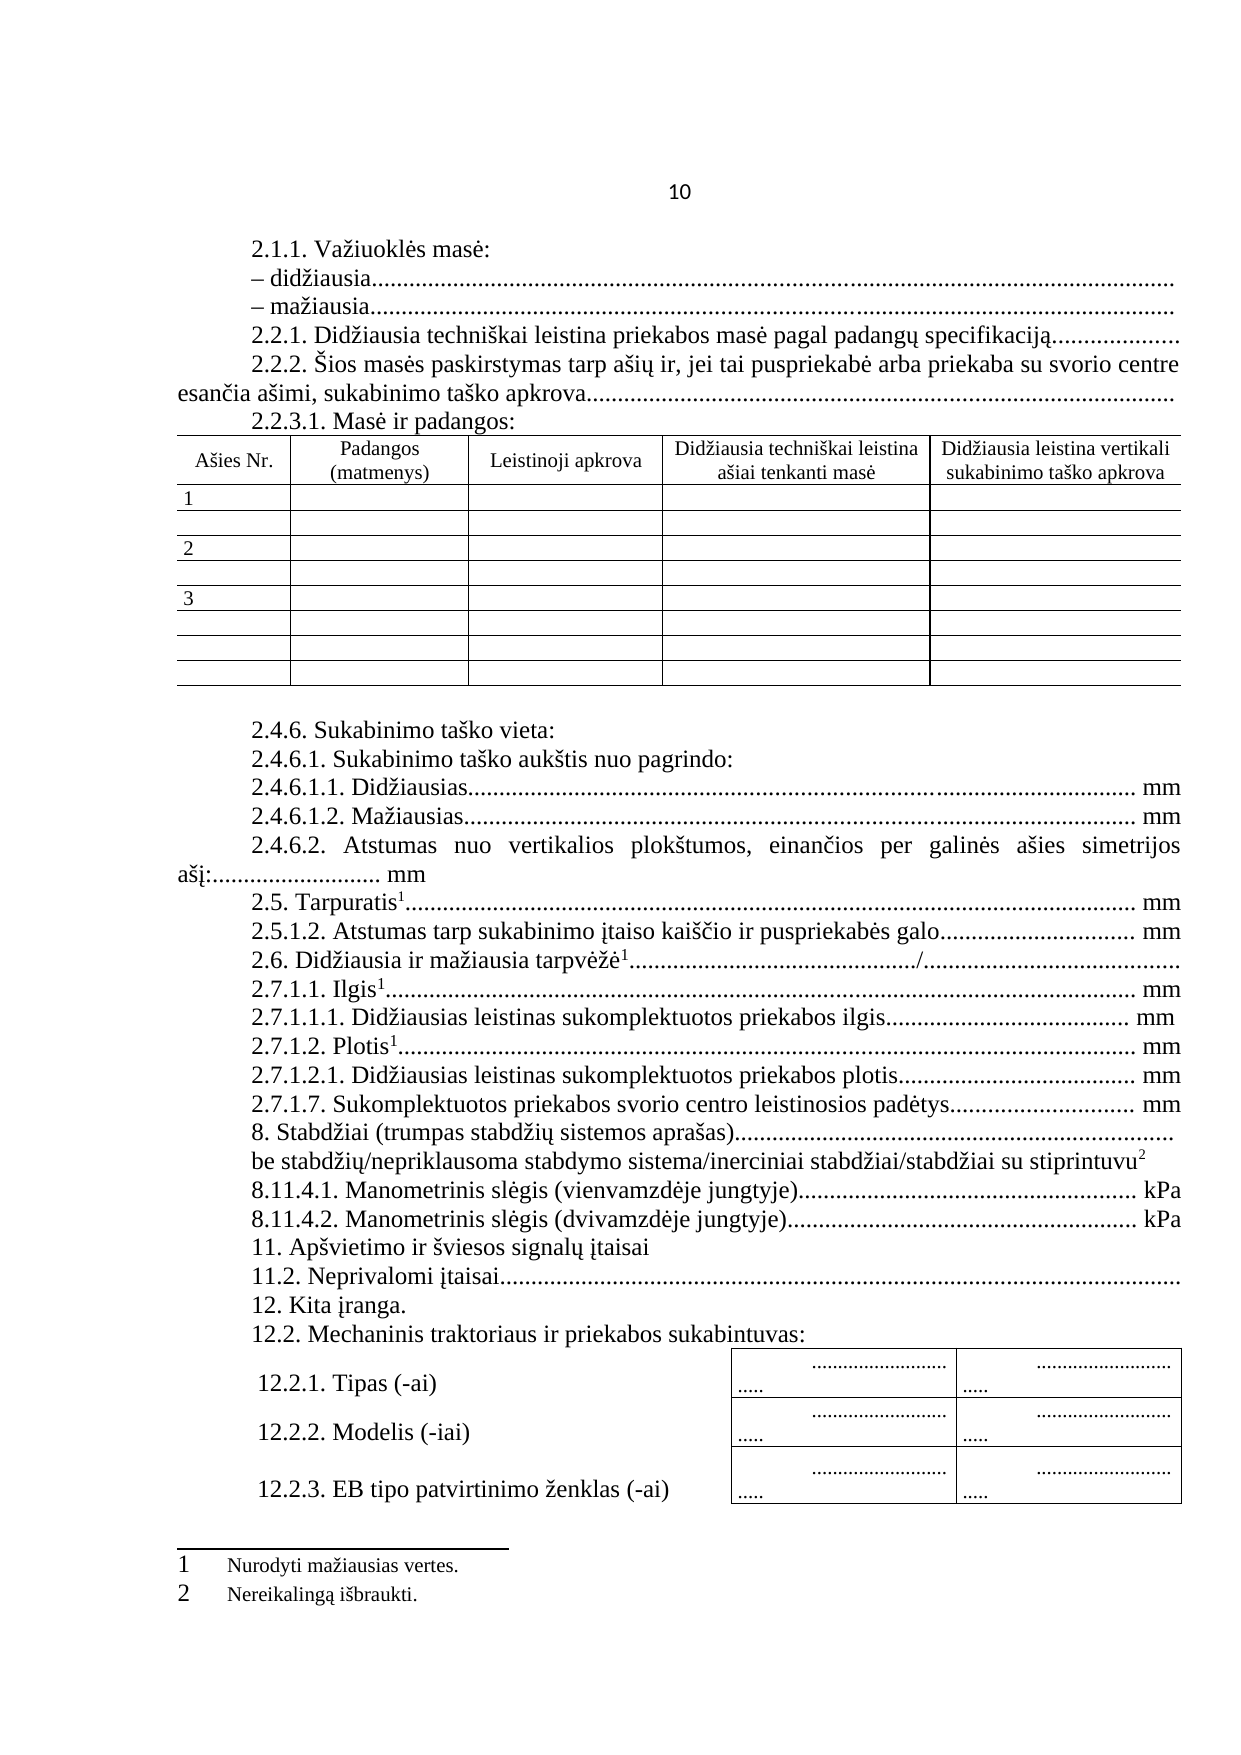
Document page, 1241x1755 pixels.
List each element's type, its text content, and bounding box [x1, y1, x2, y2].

table_cell 2 [177, 536, 290, 560]
text 2.4.6.1. Sukabinimo taško aukštis nuo pagrindo: [177, 744, 1181, 772]
table_cell [469, 511, 662, 534]
table_cell [931, 511, 1181, 534]
table_cell [291, 636, 468, 660]
table_cell [291, 586, 468, 610]
table_cell [291, 561, 468, 585]
table_cell ............................... [732, 1447, 956, 1503]
table_cell [931, 561, 1181, 585]
text – mažiausia ................................................... [177, 291, 1181, 320]
table_cell [469, 586, 662, 610]
table_cell [931, 536, 1181, 560]
text 2.7.1.1. Ilgis1 ............................................ mm [177, 974, 1181, 1002]
text 12.2. Mechaninis traktoriaus ir priekabos sukabintuvas: [177, 1319, 1181, 1347]
table_header ............................... [957, 1349, 1181, 1397]
text 2.7.1.1.1. Didžiausias leistinas sukomplektuotos priekabos ilgis mm [177, 1002, 1181, 1031]
table_cell [177, 661, 290, 685]
table_cell [177, 561, 290, 585]
table_cell 3 [177, 586, 290, 610]
table_cell [931, 636, 1181, 660]
text 2.1.1. Važiuoklės masė: [177, 234, 1181, 263]
text 2.5.1.2. Atstumas tarp sukabinimo įtaiso kaiščio ir puspriekabės galo mm [177, 916, 1181, 945]
table_header Ašies Nr. [177, 436, 290, 484]
text Nurodyti mažiausias vertes. [177, 1549, 1181, 1578]
table_header ............................... [732, 1349, 956, 1397]
table_header Didžiausia leistina vertikali sukabinimo taško apkrova [931, 436, 1181, 484]
table_cell [177, 511, 290, 534]
text – didžiausia .................................................... [177, 263, 1181, 291]
table_cell [469, 536, 662, 560]
table_cell [663, 485, 929, 509]
table_cell [663, 661, 929, 685]
table_cell [291, 661, 468, 685]
table_header Leistinoji apkrova [469, 436, 662, 484]
text 2.4.6.1.1. Didžiausias ................................ mm [177, 772, 1181, 801]
table_header Padangos (matmenys) [291, 436, 468, 484]
table_cell ............................... [957, 1447, 1181, 1503]
table_cell [291, 536, 468, 560]
text 2.2.3.1. Masė ir padangos: [177, 406, 1181, 435]
text 8. Stabdžiai (trumpas stabdžių sistemos aprašas) [177, 1117, 1181, 1146]
table_cell [931, 586, 1181, 610]
text 12. Kita įranga. [177, 1290, 1181, 1319]
text 2.4.6.2. Atstumas nuo vertikalios plokštumos, einančios per galinės ašies simetrijos ašį:........................... mm [177, 830, 1181, 887]
table_cell [469, 661, 662, 685]
table_cell [663, 611, 929, 635]
text 2.7.1.2.1. Didžiausias leistinas sukomplektuotos priekabos plotis mm [177, 1060, 1181, 1089]
text 8.11.4.1. Manometrinis slėgis (vienvamzdėje jungtyje) kPa [177, 1175, 1181, 1204]
text 2.2.2. Šios masės paskirstymas tarp ašių ir, jei tai puspriekabė arba priekaba su svorio centre esančia ašimi, sukabinimo taško apkrova ............................... [177, 349, 1181, 406]
table_cell [469, 636, 662, 660]
table_cell [663, 536, 929, 560]
table_cell [291, 611, 468, 635]
table_header 12.2.1. Tipas (-ai) [177, 1348, 731, 1397]
table_cell [663, 511, 929, 534]
text 2.7.1.7. Sukomplektuotos priekabos svorio centro leistinosios padėtys mm [177, 1089, 1181, 1117]
text 2.4.6. Sukabinimo taško vieta: [177, 715, 1181, 744]
table_cell [931, 661, 1181, 685]
table_cell [291, 511, 468, 534]
table_cell [177, 611, 290, 635]
text 2.6. Didžiausia ir mažiausia tarpvėžė1............................................../ [177, 945, 1181, 974]
table_cell [663, 636, 929, 660]
table_cell 1 [177, 485, 290, 509]
table_header Didžiausia techniškai leistina ašiai tenkanti masė [663, 436, 929, 484]
text 2.2.1. Didžiausia techniškai leistina priekabos masė pagal padangų specifikaciją [177, 320, 1181, 349]
table_cell [663, 561, 929, 585]
text Nereikalingą išbraukti. [177, 1578, 1181, 1606]
table_cell [931, 611, 1181, 635]
table_cell [469, 485, 662, 509]
text 2.7.1.2. Plotis1 .......................................... mm [177, 1031, 1181, 1060]
table_cell [177, 636, 290, 660]
text 2.5. Tarpuratis .......................................... mm [177, 887, 1181, 916]
text 11.2. Neprivalomi įtaisai ............................ [177, 1261, 1181, 1290]
text 2.4.6.1.2. Mažiausias ................................ mm [177, 801, 1181, 830]
text be stabdžių/nepriklausoma stabdymo sistema/inerciniai stabdžiai/stabdžiai su stiprintuvu [177, 1146, 1181, 1175]
table_cell ............................... [732, 1398, 956, 1446]
table_cell ............................... [957, 1398, 1181, 1446]
table_cell [931, 485, 1181, 509]
table_cell [291, 485, 468, 509]
text 11. Apšvietimo ir šviesos signalų įtaisai [177, 1232, 1181, 1261]
table_cell [469, 611, 662, 635]
table_cell [469, 561, 662, 585]
table_cell 12.2.2. Modelis (-iai) [177, 1397, 731, 1446]
table_cell [663, 586, 929, 610]
text 8.11.4.2. Manometrinis slėgis (dvivamzdėje jungtyje) kPa [177, 1204, 1181, 1232]
table_cell 12.2.3. EB tipo patvirtinimo ženklas (-ai) [177, 1446, 731, 1503]
